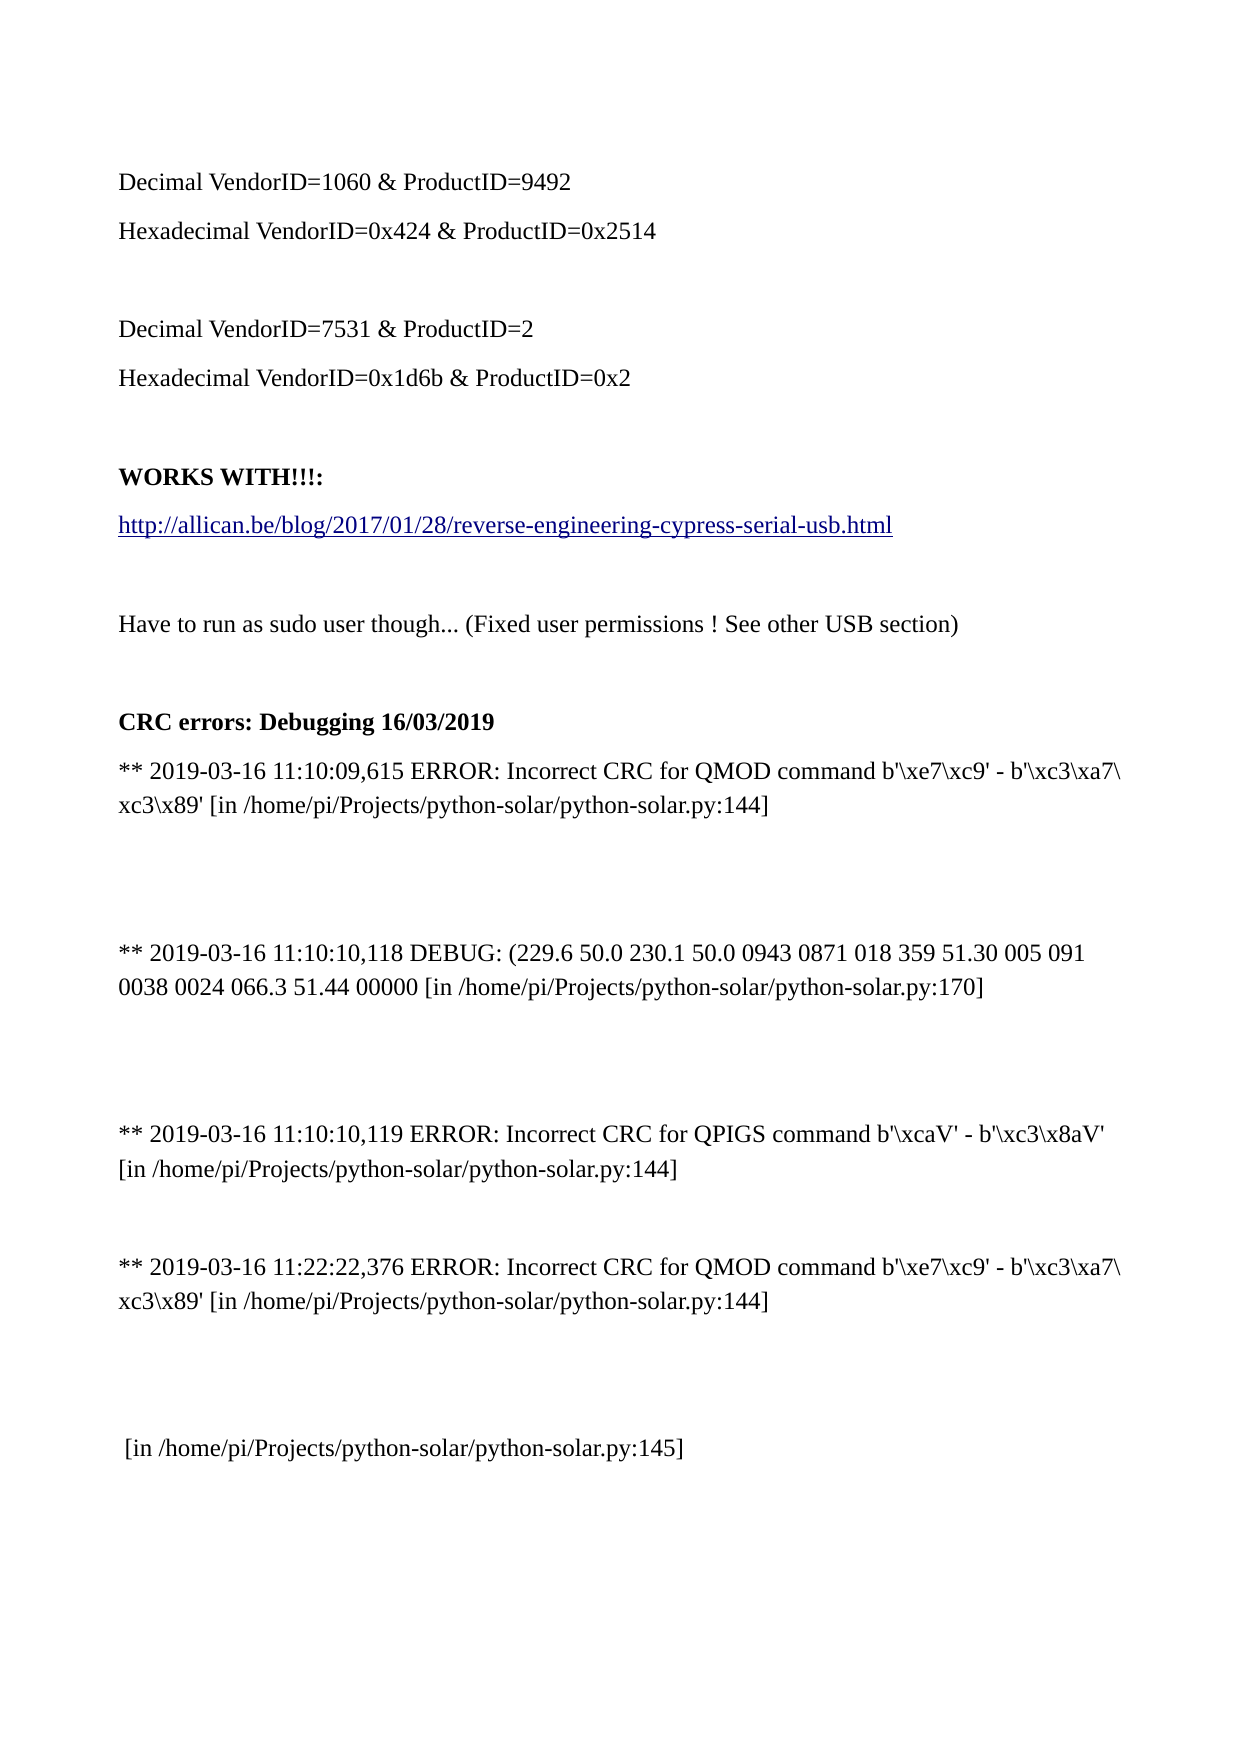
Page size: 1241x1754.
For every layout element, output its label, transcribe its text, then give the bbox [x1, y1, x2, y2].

text ** 2019-03-16 11:10:09,615 ERROR: Incorrect CRC for QMOD command b'\xe7\xc9' - b'\xc3\xa7\xc3\x89' [in /home/pi/Projects/python-solar/python-solar.py:144] [118, 756, 1122, 819]
text ** 2019-03-16 11:22:22,376 ERROR: Incorrect CRC for QMOD command b'\xe7\xc9' - b'\xc3\xa7\xc3\x89' [in /home/pi/Projects/python-solar/python-solar.py:144] [118, 1252, 1122, 1315]
text CRC errors: Debugging 16/03/2019 [118, 707, 1122, 736]
text ** 2019-03-16 11:10:10,119 ERROR: Incorrect CRC for QPIGS command b'\xcaV' - b'\xc3\x8aV' [in /home/pi/Projects/python-solar/python-solar.py:144] [118, 1119, 1122, 1182]
text WORKS WITH!!!: [118, 462, 1122, 490]
text Hexadecimal VendorID=0x1d6b & ProductID=0x2 [118, 363, 1122, 392]
text Have to run as sudo user though... (Fixed user permissions ! See other USB section) [118, 609, 1122, 637]
text Hexadecimal VendorID=0x424 & ProductID=0x2514 [118, 216, 1122, 245]
text http://allican.be/blog/2017/01/28/reverse-engineering-cypress-serial-usb.html [118, 511, 1122, 539]
text ** 2019-03-16 11:10:10,118 DEBUG: (229.6 50.0 230.1 50.0 0943 0871 018 359 51.30 005 091 0038 0024 066.3 51.44 00000 [in /home/pi/Projects/python-solar/python-solar.py:170] [118, 938, 1122, 1001]
text [in /home/pi/Projects/python-solar/python-solar.py:145] [118, 1433, 1122, 1462]
text Decimal VendorID=1060 & ProductID=9492 [118, 167, 1122, 196]
text Decimal VendorID=7531 & ProductID=2 [118, 314, 1122, 343]
